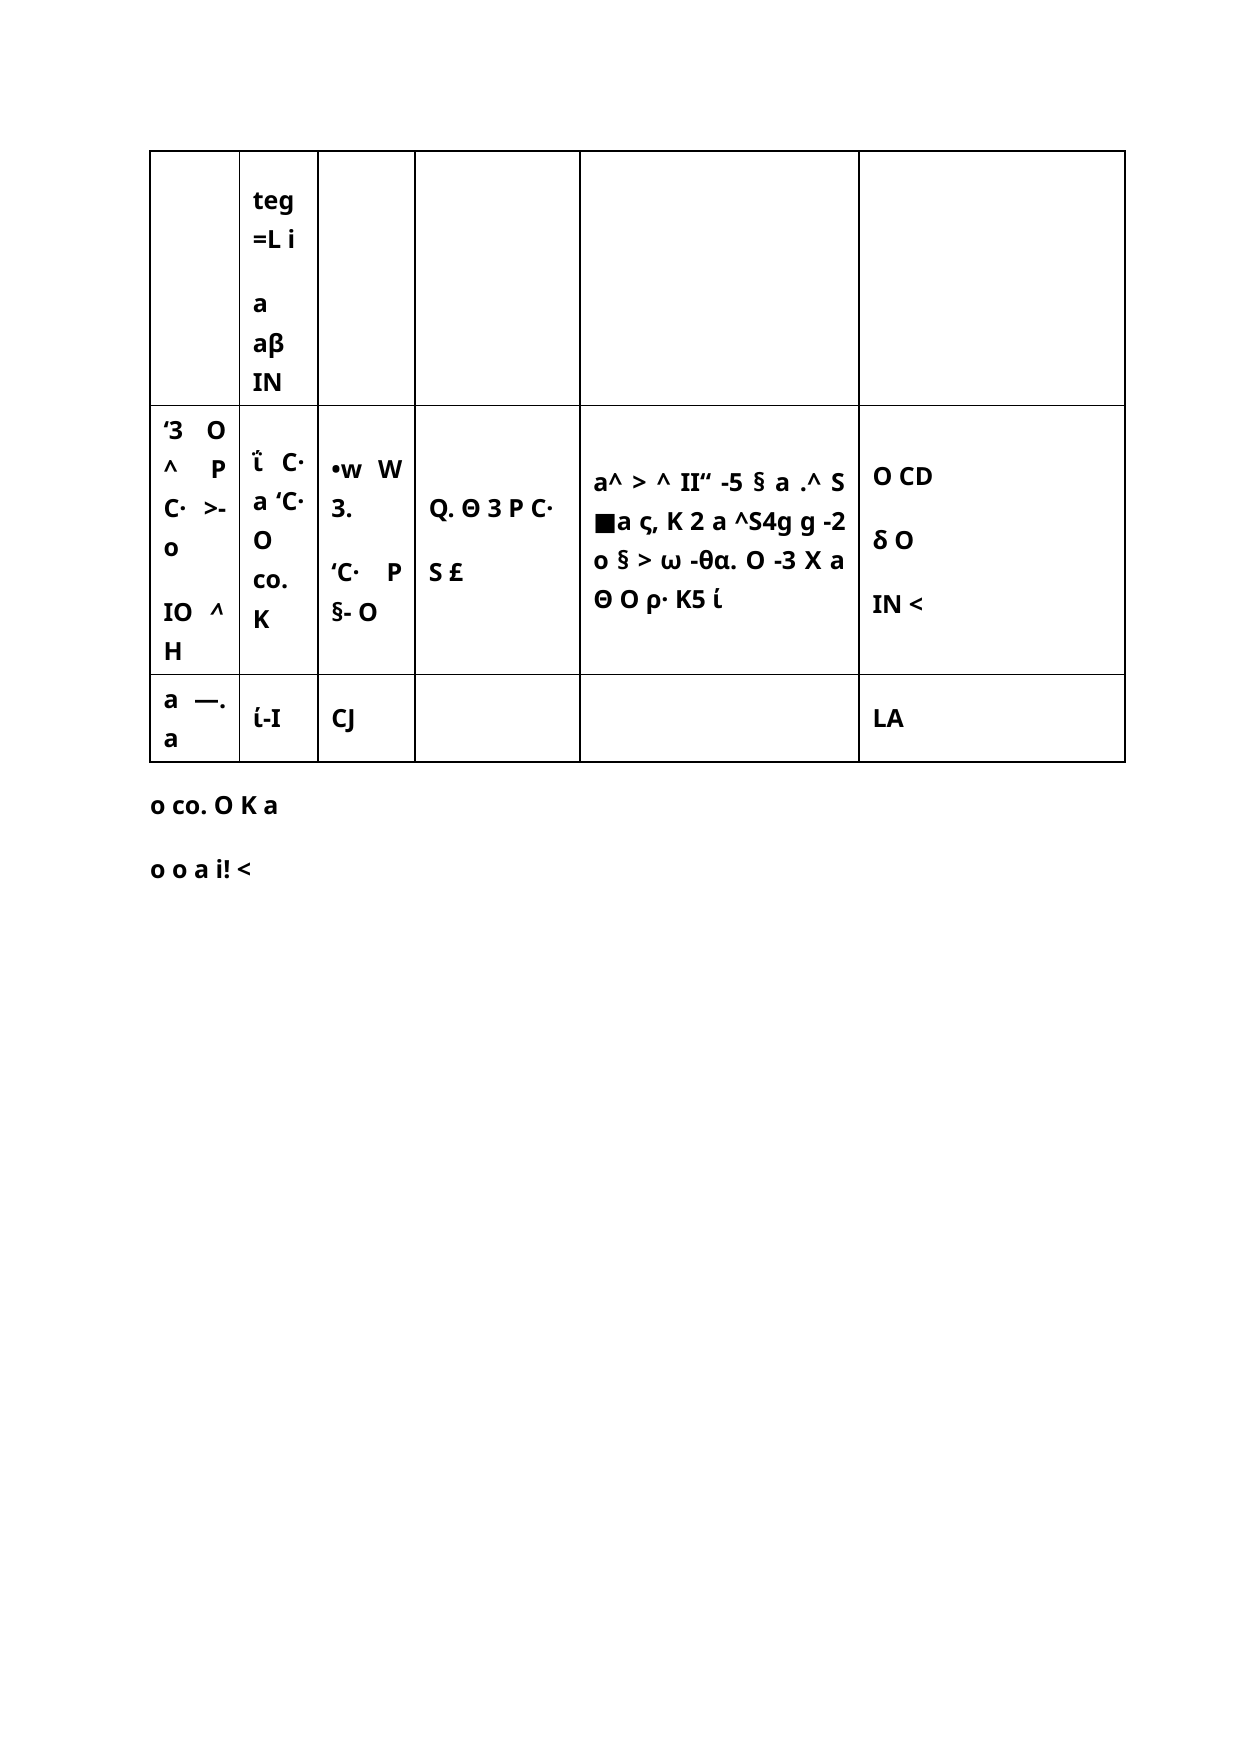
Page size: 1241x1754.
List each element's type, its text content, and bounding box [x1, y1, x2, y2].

table_cell [581, 675, 858, 761]
table_cell [416, 675, 579, 761]
table_cell LA [860, 675, 1124, 761]
table_header [319, 152, 414, 405]
text ο ο a i! < [150, 852, 1090, 886]
table_cell a^ > ^ II“ -5 § a .^ S ■a ς, K 2 a ^S4g g -2 o § > ω -θα. Ο -3 Χ a Θ Ο ρ· Κ5 ί [581, 406, 858, 674]
table_cell CJ [319, 675, 414, 761]
table_header [416, 152, 579, 405]
text ο co. Ο Κ a [150, 788, 1090, 822]
table_cell Q. Θ 3 P C· S £ [416, 406, 579, 674]
table_cell ί-Ι [240, 675, 317, 761]
table_cell ΐ C· a ‘C· O co. Κ [240, 406, 317, 674]
table_cell ‘3 Ο ^ Ρ C· >- ο ΙΟ ^ Η [151, 406, 239, 674]
table_cell O CD δ O IN < [860, 406, 1124, 674]
table_header [860, 152, 1124, 405]
table_cell a —. a [151, 675, 239, 761]
table_header [581, 152, 858, 405]
table_header [151, 152, 239, 405]
table_cell •w W 3. ‘C· P §- O [319, 406, 414, 674]
table_header teg =L i a aβ IN [240, 152, 317, 405]
